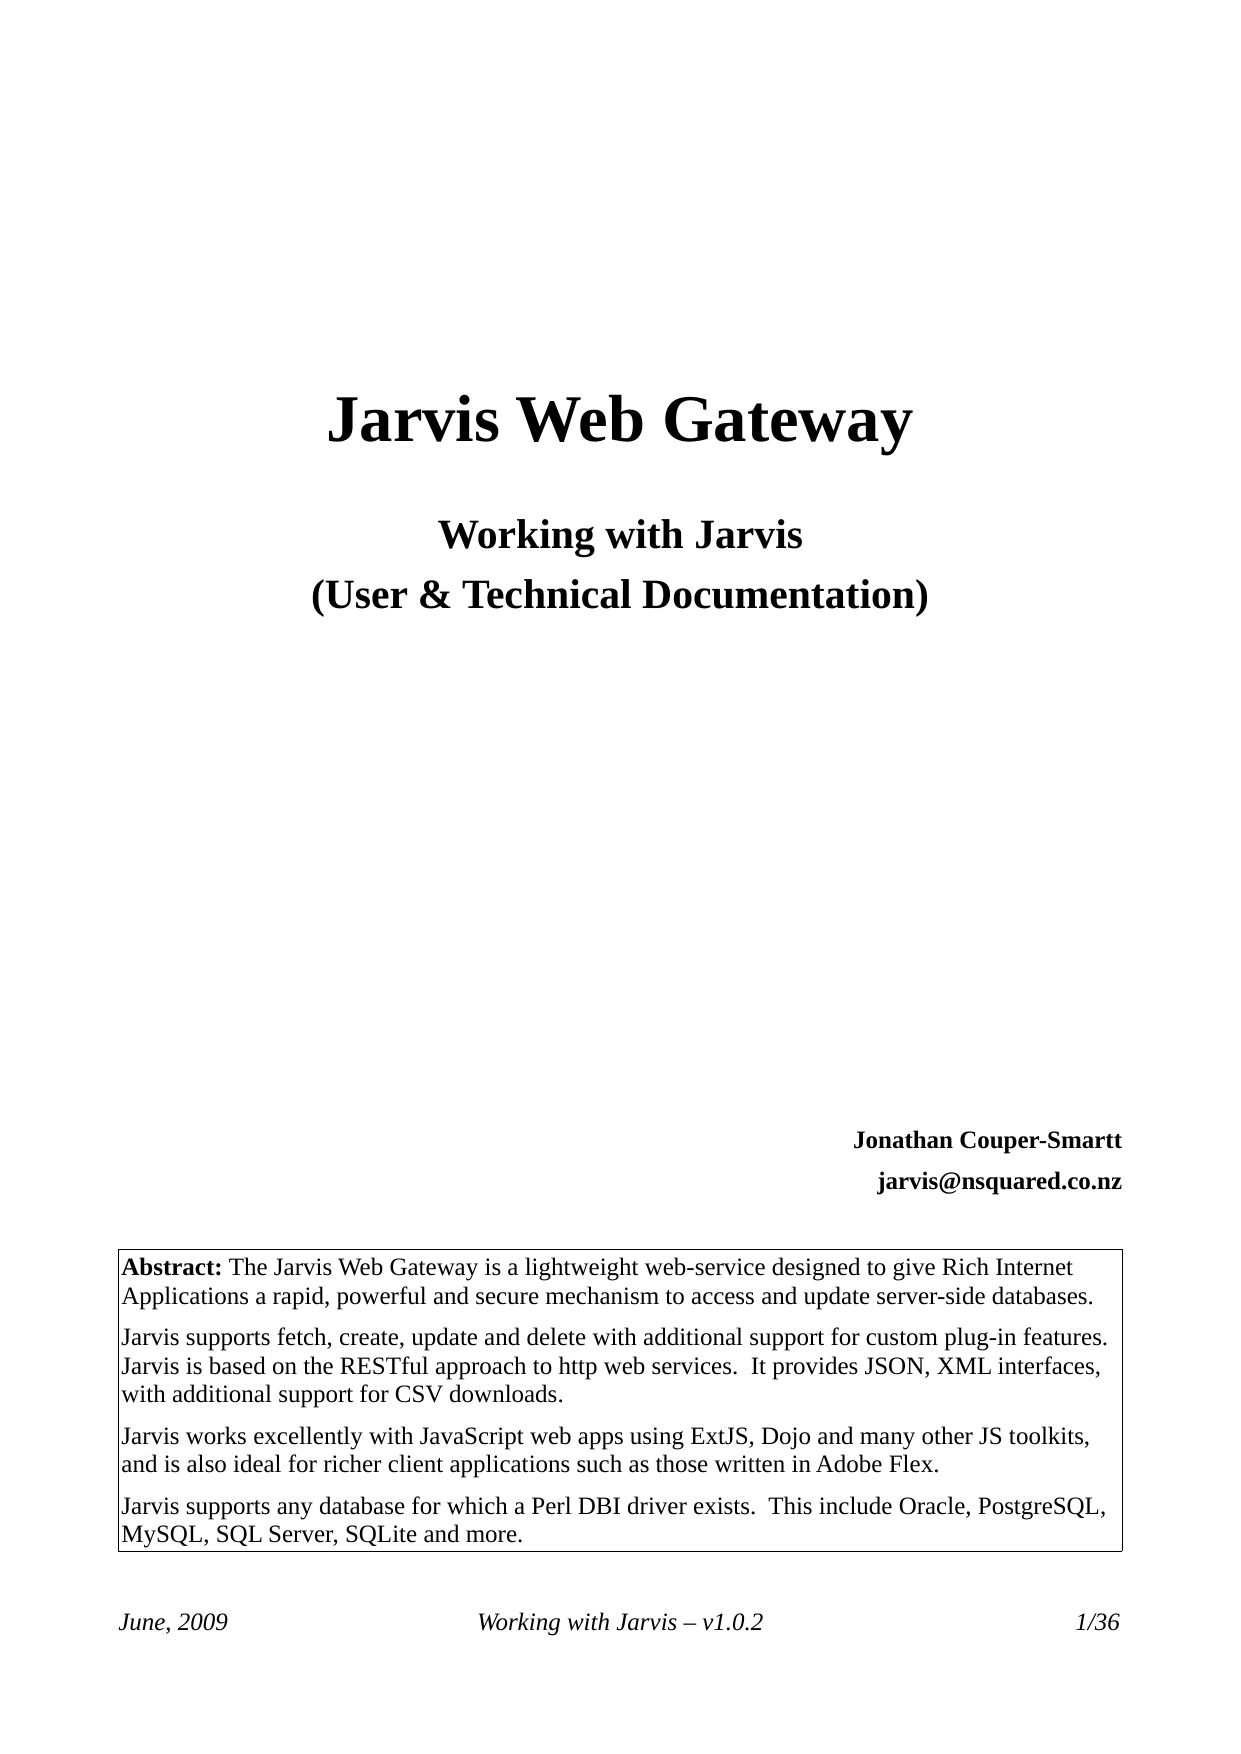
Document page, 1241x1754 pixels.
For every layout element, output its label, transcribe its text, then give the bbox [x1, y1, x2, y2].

text jarvis@nsquared.co.nz [118, 1166, 1122, 1195]
text Jarvis Web Gateway [118, 379, 1122, 456]
text Abstract: The Jarvis Web Gateway is a lightweight web-service designed to give Rich Internet Applications a rapid, powerful and secure mechanism to access and update server-side databases. [119, 1250, 1122, 1309]
text Jonathan Couper-Smartt [118, 1125, 1122, 1154]
text Jarvis works excellently with JavaScript web apps using ExtJS, Dojo and many other JS toolkits, and is also ideal for richer client applications such as those written in Adobe Flex. [119, 1418, 1122, 1478]
text Jarvis supports any database for which a Perl DBI driver exists. This include Oracle, PostgreSQL, MySQL, SQL Server, SQLite and more. [119, 1488, 1122, 1551]
text (User & Technical Documentation) [118, 570, 1122, 618]
text Jarvis supports fetch, create, update and delete with additional support for custom plug-in features. Jarvis is based on the RESTful approach to http web services. It provides JSON, XML interfaces, with additional support for CSV downloads. [119, 1319, 1122, 1408]
text Working with Jarvis [118, 509, 1122, 557]
